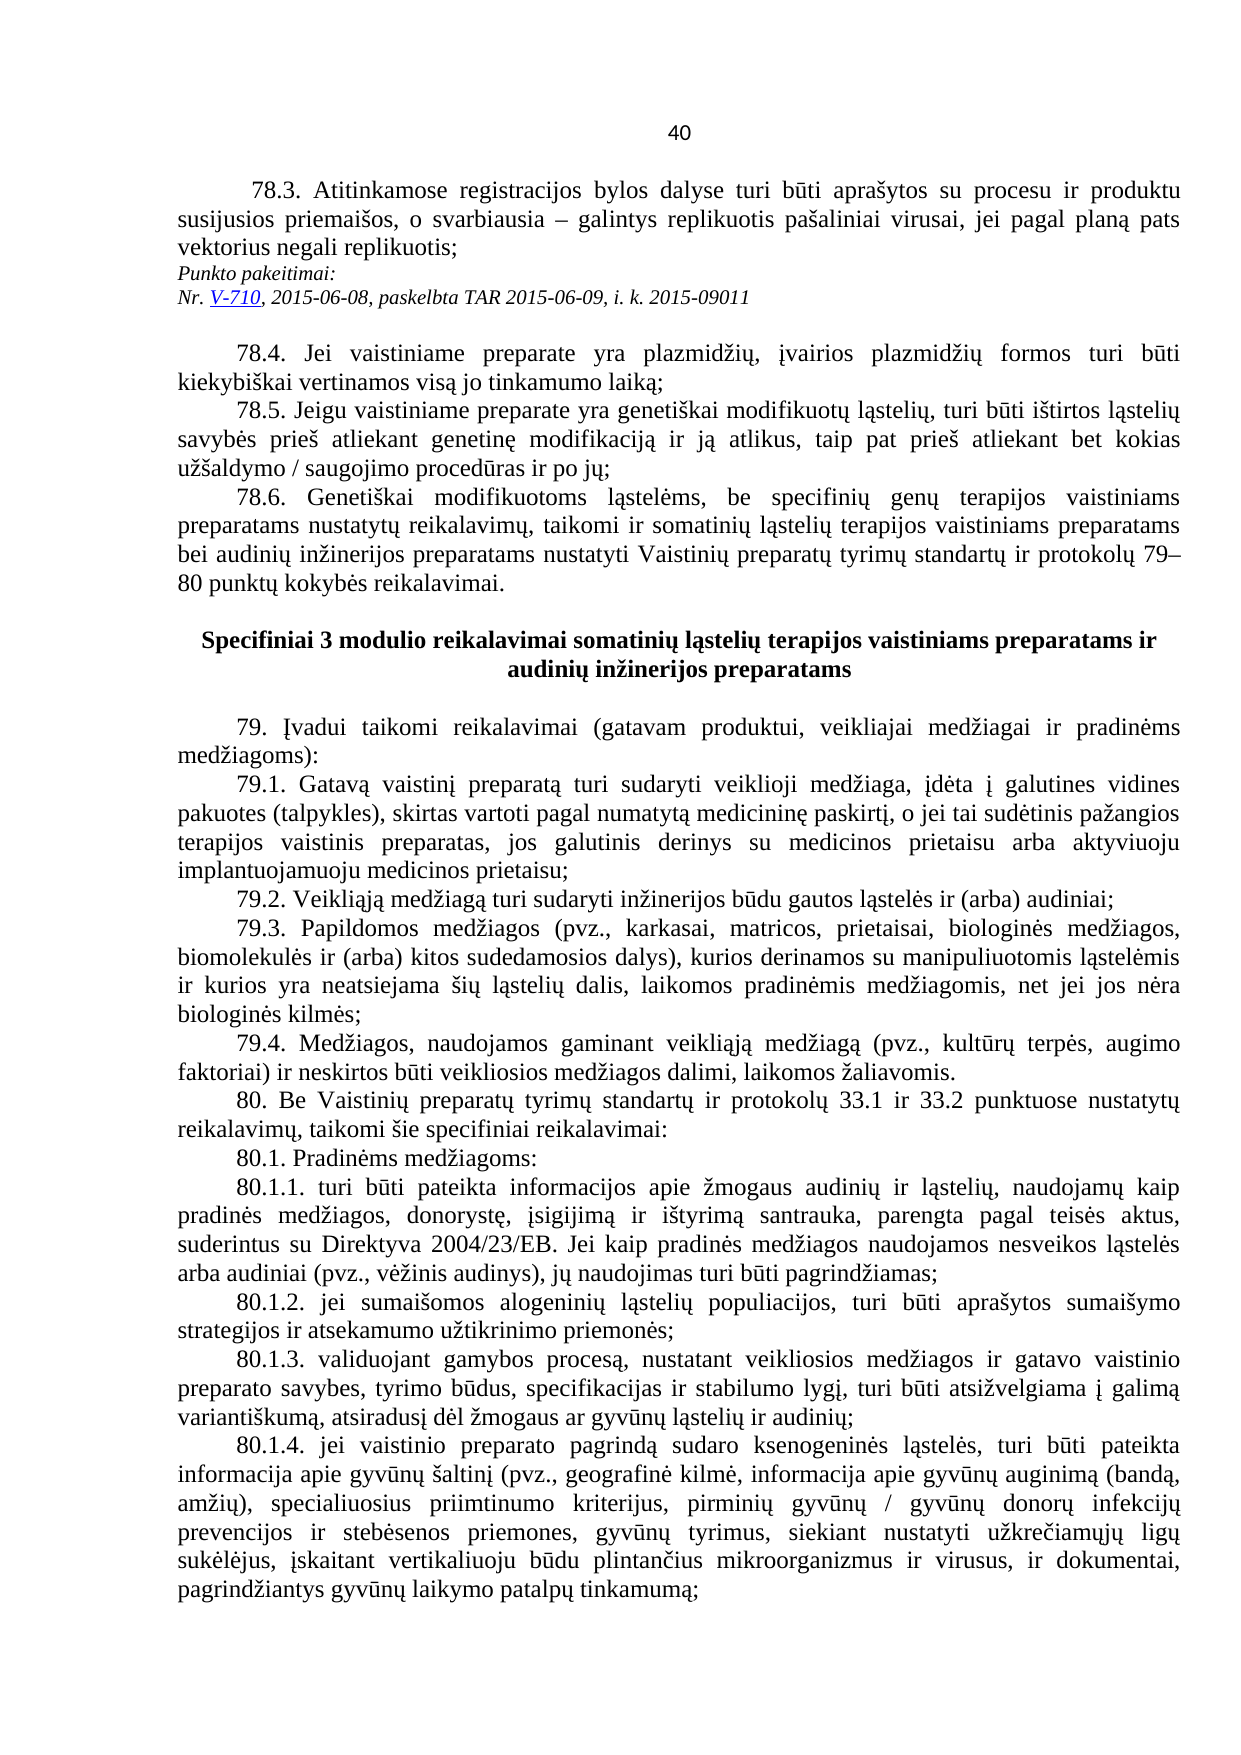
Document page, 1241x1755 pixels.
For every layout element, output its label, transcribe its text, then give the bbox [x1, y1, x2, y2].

text 78.5. Jeigu vaistiniame preparate yra genetiškai modifikuotų ląstelių, turi būti ištirtos ląstelių savybės prieš atliekant genetinę modifikaciją ir ją atlikus, taip pat prieš atliekant bet kokias užšaldymo / saugojimo procedūras ir po jų; [177, 396, 1181, 482]
text 78.4. Jei vaistiniame preparate yra plazmidžių, įvairios plazmidžių formos turi būti kiekybiškai vertinamos visą jo tinkamumo laiką; [177, 338, 1181, 396]
text 78.3. Atitinkamose registracijos bylos dalyse turi būti aprašytos su procesu ir produktu susijusios priemaišos, o svarbiausia – galintys replikuotis pašaliniai virusai, jei pagal planą pats vektorius negali replikuotis; [177, 175, 1181, 261]
text Punkto pakeitimai: [177, 261, 1181, 285]
text 80. Be Vaistinių preparatų tyrimų standartų ir protokolų 33.1 ir 33.2 punktuose nustatytų reikalavimų, taikomi šie specifiniai reikalavimai: [177, 1086, 1181, 1143]
text 80.1. Pradinėms medžiagoms: [177, 1143, 1181, 1172]
text 80.1.1. turi būti pateikta informacijos apie žmogaus audinių ir ląstelių, naudojamų kaip pradinės medžiagos, donorystę, įsigijimą ir ištyrimą santrauka, parengta pagal teisės aktus, suderintus su Direktyva 2004/23/EB. Jei kaip pradinės medžiagos naudojamos nesveikos ląstelės arba audiniai (pvz., vėžinis audinys), jų naudojimas turi būti pagrindžiamas; [177, 1172, 1181, 1287]
text 79.1. Gatavą vaistinį preparatą turi sudaryti veiklioji medžiaga, įdėta į galutines vidines pakuotes (talpykles), skirtas vartoti pagal numatytą medicininę paskirtį, o jei tai sudėtinis pažangios terapijos vaistinis preparatas, jos galutinis derinys su medicinos prietaisu arba aktyviuoju implantuojamuoju medicinos prietaisu; [177, 769, 1181, 884]
text 79.2. Veikliąją medžiagą turi sudaryti inžinerijos būdu gautos ląstelės ir (arba) audiniai; [177, 884, 1181, 913]
text 80.1.2. jei sumaišomos alogeninių ląstelių populiacijos, turi būti aprašytos sumaišymo strategijos ir atsekamumo užtikrinimo priemonės; [177, 1287, 1181, 1344]
text 79.4. Medžiagos, naudojamos gaminant veikliąją medžiagą (pvz., kultūrų terpės, augimo faktoriai) ir neskirtos būti veikliosios medžiagos dalimi, laikomos žaliavomis. [177, 1028, 1181, 1086]
text 79. Įvadui taikomi reikalavimai (gatavam produktui, veikliajai medžiagai ir pradinėms medžiagoms): [177, 712, 1181, 769]
text Specifiniai 3 modulio reikalavimai somatinių ląstelių terapijos vaistiniams preparatams ir audinių inžinerijos preparatams [177, 626, 1181, 683]
text 79.3. Papildomos medžiagos (pvz., karkasai, matricos, prietaisai, biologinės medžiagos, biomolekulės ir (arba) kitos sudedamosios dalys), kurios derinamos su manipuliuotomis ląstelėmis ir kurios yra neatsiejama šių ląstelių dalis, laikomos pradinėmis medžiagomis, net jei jos nėra biologinės kilmės; [177, 913, 1181, 1028]
text 80.1.4. jei vaistinio preparato pagrindą sudaro ksenogeninės ląstelės, turi būti pateikta informacija apie gyvūnų šaltinį (pvz., geografinė kilmė, informacija apie gyvūnų auginimą (bandą, amžių), specialiuosius priimtinumo kriterijus, pirminių gyvūnų / gyvūnų donorų infekcijų prevencijos ir stebėsenos priemones, gyvūnų tyrimus, siekiant nustatyti užkrečiamųjų ligų sukėlėjus, įskaitant vertikaliuoju būdu plintančius mikroorganizmus ir virusus, ir dokumentai, pagrindžiantys gyvūnų laikymo patalpų tinkamumą; [177, 1431, 1181, 1603]
text Nr. V-710, 2015-06-08, paskelbta TAR 2015-06-09, i. k. 2015-09011 [177, 285, 1181, 309]
text 78.6. Genetiškai modifikuotoms ląstelėms, be specifinių genų terapijos vaistiniams preparatams nustatytų reikalavimų, taikomi ir somatinių ląstelių terapijos vaistiniams preparatams bei audinių inžinerijos preparatams nustatyti Vaistinių preparatų tyrimų standartų ir protokolų 79–80 punktų kokybės reikalavimai. [177, 482, 1181, 597]
text 80.1.3. validuojant gamybos procesą, nustatant veikliosios medžiagos ir gatavo vaistinio preparato savybes, tyrimo būdus, specifikacijas ir stabilumo lygį, turi būti atsižvelgiama į galimą variantiškumą, atsiradusį dėl žmogaus ar gyvūnų ląstelių ir audinių; [177, 1344, 1181, 1431]
